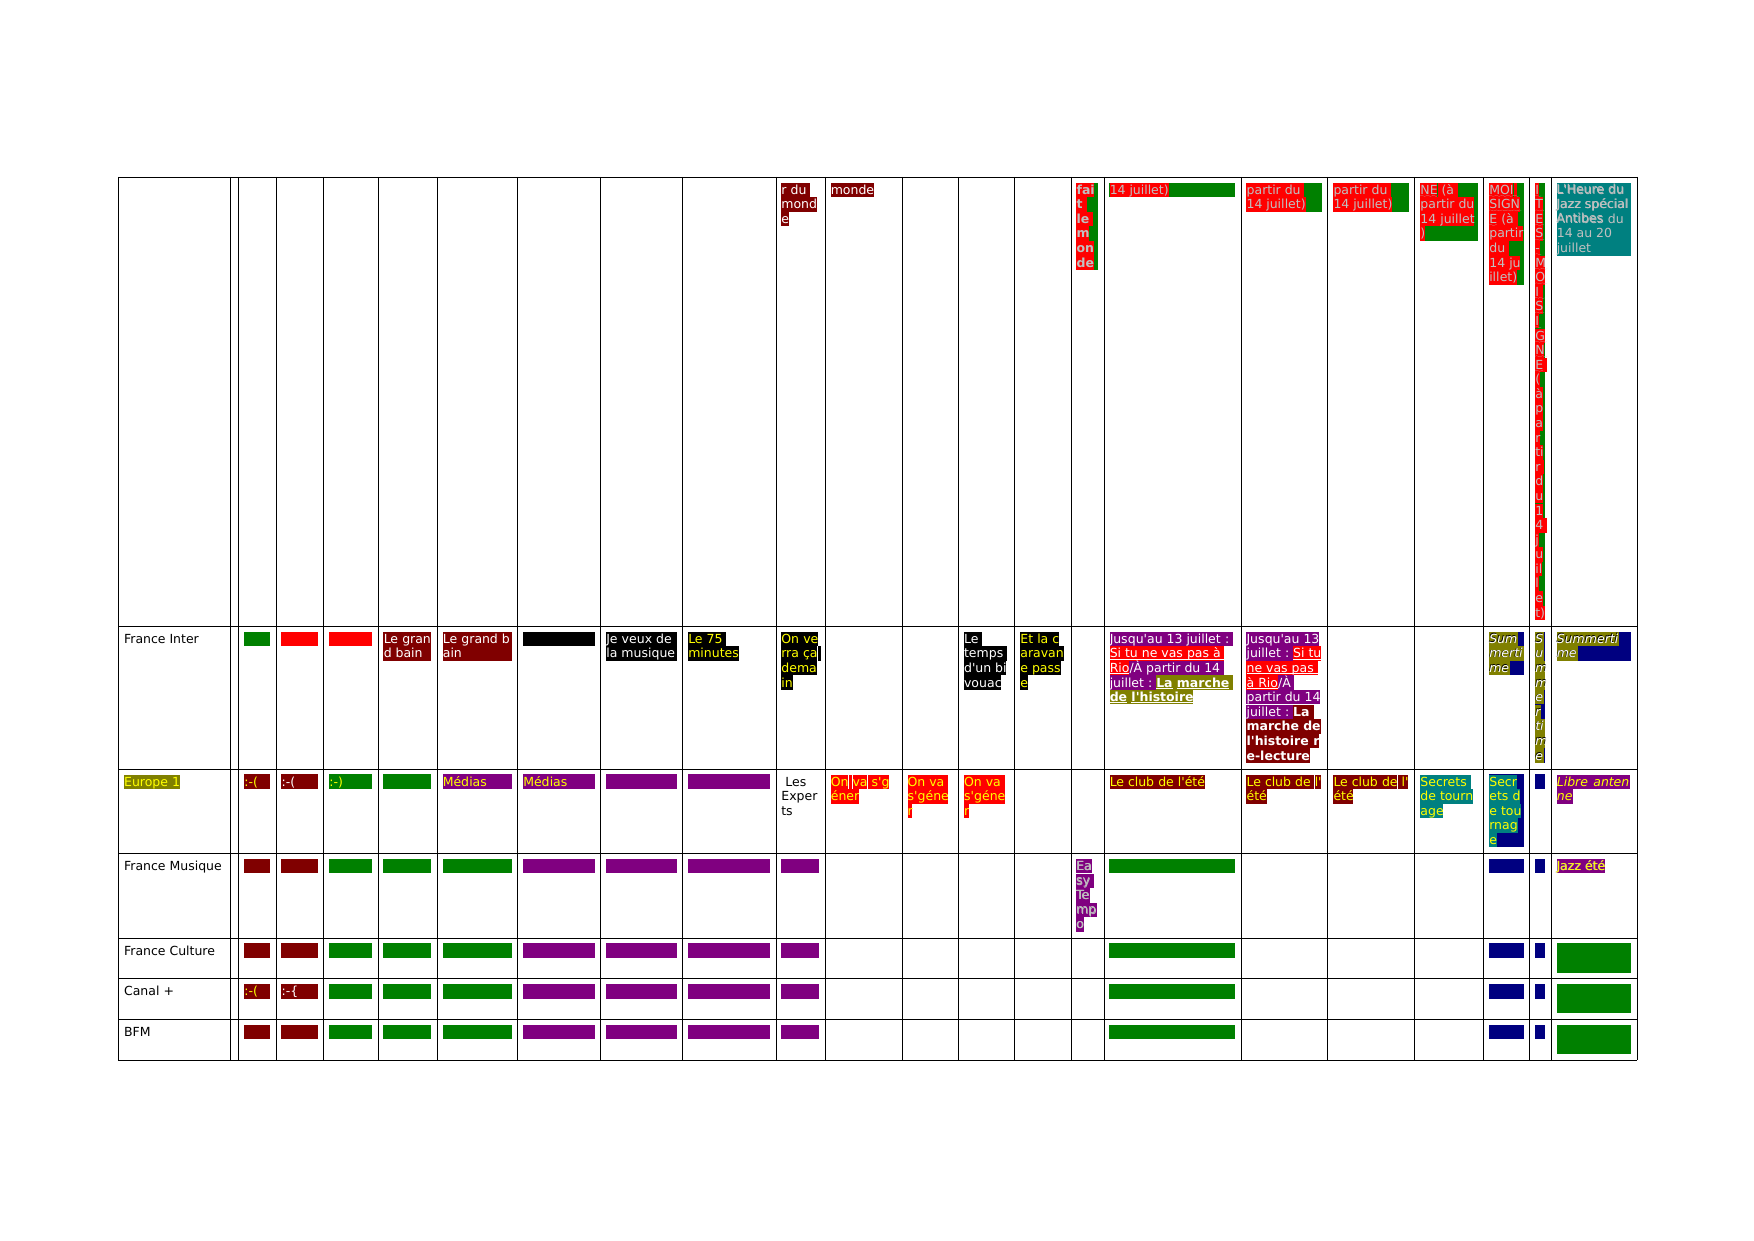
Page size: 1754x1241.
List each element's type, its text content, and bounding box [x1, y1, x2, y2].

table_cell [683, 939, 776, 978]
table_cell [438, 939, 517, 978]
table_cell Le 75 minutes [683, 627, 776, 769]
table_cell [1530, 770, 1551, 853]
table_cell partir du 14 juillet) [1242, 178, 1327, 626]
table_cell [379, 979, 437, 1019]
table_cell On va s'géner [959, 770, 1014, 853]
table_cell France Inter [119, 627, 230, 769]
table_cell [231, 939, 238, 978]
table_cell [1242, 939, 1327, 978]
table_cell [601, 939, 682, 978]
table_cell [826, 979, 902, 1019]
table_cell [1242, 1020, 1327, 1060]
table_cell [959, 854, 1014, 938]
table_cell [324, 178, 378, 626]
table_cell [601, 1020, 682, 1060]
table_cell [1530, 854, 1551, 938]
table_cell [1242, 979, 1327, 1019]
table_cell [601, 178, 682, 626]
table_cell [1328, 979, 1414, 1019]
table_cell [683, 770, 776, 853]
table_cell [1415, 1020, 1483, 1060]
table_cell [1328, 1020, 1414, 1060]
table_cell Médias [518, 770, 600, 853]
table_cell [1015, 1020, 1071, 1060]
table_cell [1415, 979, 1483, 1019]
table_cell :-) [324, 770, 378, 853]
table_cell [518, 627, 600, 769]
table_cell [1015, 979, 1071, 1019]
table_cell [683, 854, 776, 938]
table_cell France Culture [119, 939, 230, 978]
table_cell [1484, 979, 1529, 1019]
table_cell [1105, 1020, 1241, 1060]
table_cell [903, 854, 958, 938]
table_cell [959, 939, 1014, 978]
table_cell [518, 178, 600, 626]
table_cell [1530, 1020, 1551, 1060]
table_cell [903, 979, 958, 1019]
table_cell [231, 627, 238, 769]
table_cell [231, 178, 238, 626]
table_cell [1015, 178, 1071, 626]
table_cell [277, 854, 323, 938]
table_cell Jusqu'au 13 juillet : Si tu ne vas pas à Rio/À partir du 14 juillet : La marche de l'histoire [1105, 627, 1241, 769]
table_cell [438, 1020, 517, 1060]
table_cell Libre antenne [1552, 770, 1637, 853]
table_cell [959, 979, 1014, 1019]
table_cell [1105, 979, 1241, 1019]
table_cell [826, 627, 902, 769]
table_cell fait le monde [1072, 178, 1104, 626]
table_cell [379, 770, 437, 853]
table_cell [379, 1020, 437, 1060]
table_cell [1072, 627, 1104, 769]
table_cell Secrets de tournage [1415, 770, 1483, 853]
table_cell [777, 939, 825, 978]
table_cell [119, 178, 230, 626]
table_cell Et la caravane passe [1015, 627, 1071, 769]
table_cell [277, 1020, 323, 1060]
table_cell [518, 979, 600, 1019]
table_cell [1415, 627, 1483, 769]
table_cell Médias [438, 770, 517, 853]
table_cell On verra ça demain [777, 627, 825, 769]
table_cell [826, 1020, 902, 1060]
table_cell [1530, 939, 1551, 978]
table_cell Jusqu'au 13 juillet : Si tu ne vas pas à Rio/À partir du 14 juillet : La marche de l'histoire re-lecture [1242, 627, 1327, 769]
table_cell [959, 178, 1014, 626]
table_cell [601, 770, 682, 853]
table_cell [239, 854, 276, 938]
table_cell [601, 979, 682, 1019]
table_cell [239, 939, 276, 978]
table_cell :-( [277, 770, 323, 853]
table_cell [959, 1020, 1014, 1060]
table_cell [518, 854, 600, 938]
table_cell [1484, 1020, 1529, 1060]
table_cell Summertime [1484, 627, 1529, 769]
table_cell monde [826, 178, 902, 626]
table_cell On va s'géner [903, 770, 958, 853]
table_cell Easy Tempo [1072, 854, 1104, 938]
table_cell [683, 1020, 776, 1060]
table_cell [438, 178, 517, 626]
table_cell [379, 178, 437, 626]
table_cell [324, 939, 378, 978]
table_cell Les Experts [777, 770, 825, 853]
table_cell [903, 627, 958, 769]
table_cell [777, 1020, 825, 1060]
table_cell [518, 1020, 600, 1060]
table_cell [683, 178, 776, 626]
table_cell [1328, 854, 1414, 938]
table_cell Jazz été [1552, 854, 1637, 938]
table_cell [277, 939, 323, 978]
table_cell [777, 854, 825, 938]
table_cell France Musique [119, 854, 230, 938]
table_cell [1015, 770, 1071, 853]
table_cell [1072, 979, 1104, 1019]
table_cell [1072, 770, 1104, 853]
table_cell [777, 979, 825, 1019]
table_cell [1484, 854, 1529, 938]
table_cell [1484, 939, 1529, 978]
table_cell BFM [119, 1020, 230, 1060]
table_cell Summertime [1530, 627, 1551, 769]
table_cell [1015, 854, 1071, 938]
table_cell :-{ [277, 979, 323, 1019]
table_cell [1105, 939, 1241, 978]
table_cell [324, 627, 378, 769]
table_cell [1328, 939, 1414, 978]
table_cell [231, 854, 238, 938]
table_cell Le temps d'un bivouac [959, 627, 1014, 769]
table_cell [379, 939, 437, 978]
table_cell [438, 979, 517, 1019]
table_cell [903, 939, 958, 978]
table_cell [239, 1020, 276, 1060]
table_cell [438, 854, 517, 938]
table_cell [239, 178, 276, 626]
table_cell [231, 770, 238, 853]
table_cell Je veux de la musique [601, 627, 682, 769]
table_cell [1415, 939, 1483, 978]
table_cell :-( [239, 979, 276, 1019]
table_cell [1530, 979, 1551, 1019]
table_cell [1552, 979, 1637, 1019]
table_cell [379, 854, 437, 938]
table_cell [826, 854, 902, 938]
table_cell [1242, 854, 1327, 938]
table_cell [239, 627, 276, 769]
table_cell r du monde [777, 178, 825, 626]
table_cell [1105, 854, 1241, 938]
table_cell [826, 939, 902, 978]
table_cell On va s'géner [826, 770, 902, 853]
table_cell [1072, 1020, 1104, 1060]
table_cell Le club de l'été [1105, 770, 1241, 853]
table_cell Le club de l'été [1328, 770, 1414, 853]
table_cell Secrets de tournage [1484, 770, 1529, 853]
table_cell [1015, 939, 1071, 978]
table_cell [1552, 1020, 1637, 1060]
table_cell [518, 939, 600, 978]
table_cell [231, 1020, 238, 1060]
table_cell Canal + [119, 979, 230, 1019]
table_cell ites-moi signe (à partir du 14 juillet) [1530, 178, 1551, 626]
table_cell Le grand bain [379, 627, 437, 769]
table_cell [1552, 939, 1637, 978]
table_cell [903, 178, 958, 626]
table_cell [1415, 854, 1483, 938]
table_cell [683, 979, 776, 1019]
table_cell Summertime [1552, 627, 1637, 769]
table_cell [601, 854, 682, 938]
table_cell partir du 14 juillet) [1328, 178, 1414, 626]
table_cell [231, 979, 238, 1019]
table_cell :-( [239, 770, 276, 853]
table_cell [903, 1020, 958, 1060]
table_cell Europe 1 [119, 770, 230, 853]
table_cell L'Heure du Jazz spécial Antibes du 14 au 20 juillet [1552, 178, 1637, 626]
table_cell Le grand bain [438, 627, 517, 769]
table_cell Le club de l'été [1242, 770, 1327, 853]
table_cell moi signe (à partir du 14 juillet) [1484, 178, 1529, 626]
table_cell [277, 178, 323, 626]
table_cell [324, 854, 378, 938]
table_cell [324, 979, 378, 1019]
table_cell [277, 627, 323, 769]
table_cell [1072, 939, 1104, 978]
table_cell [1328, 627, 1414, 769]
table_cell ne (à partir du 14 juillet) [1415, 178, 1483, 626]
table_cell 14 juillet) [1105, 178, 1241, 626]
table_cell [324, 1020, 378, 1060]
